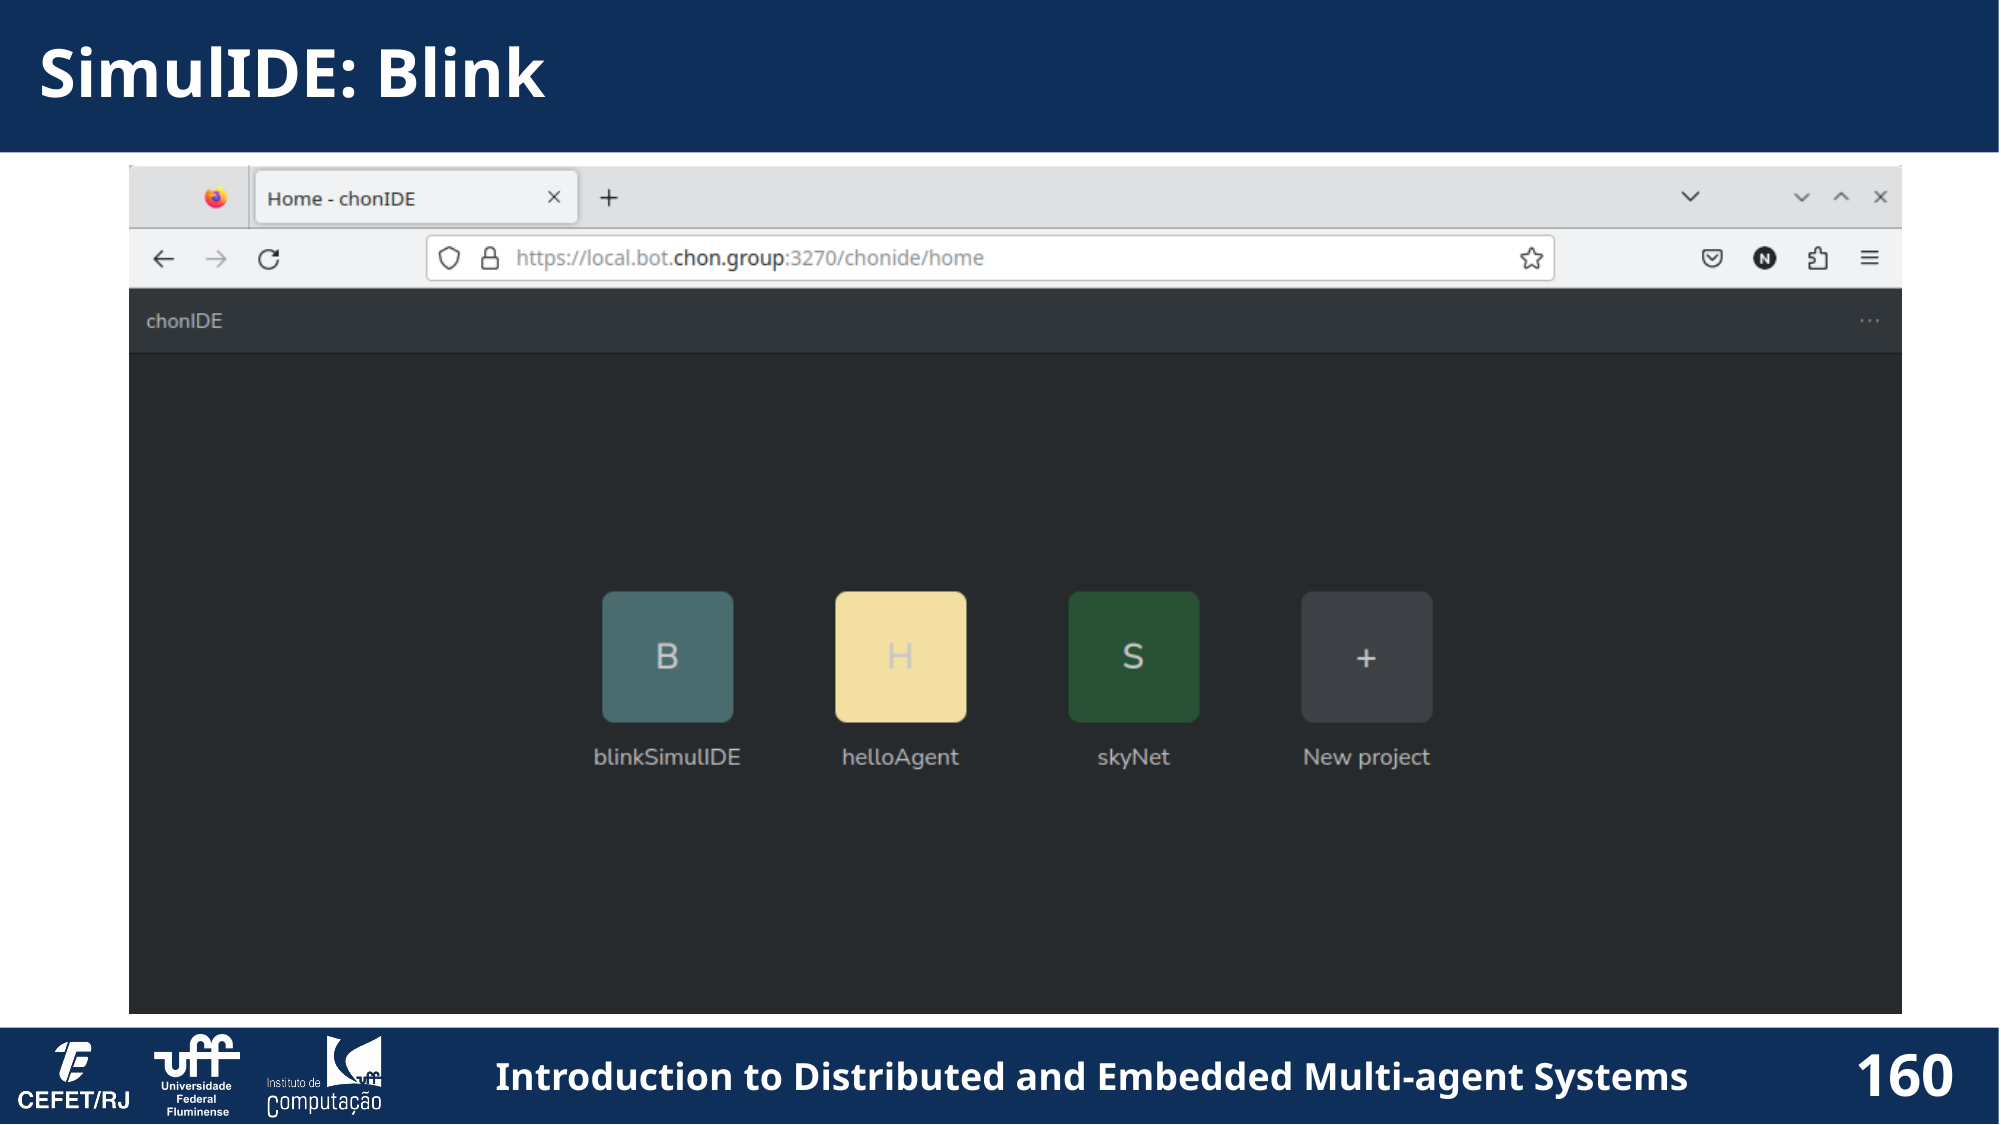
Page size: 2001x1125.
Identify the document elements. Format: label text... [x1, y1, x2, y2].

picture [18, 1021, 129, 1125]
picture [153, 1033, 241, 1121]
picture [129, 165, 1902, 1015]
picture [265, 1033, 383, 1118]
text_box SimulIDE: Blink [25, 23, 1998, 116]
